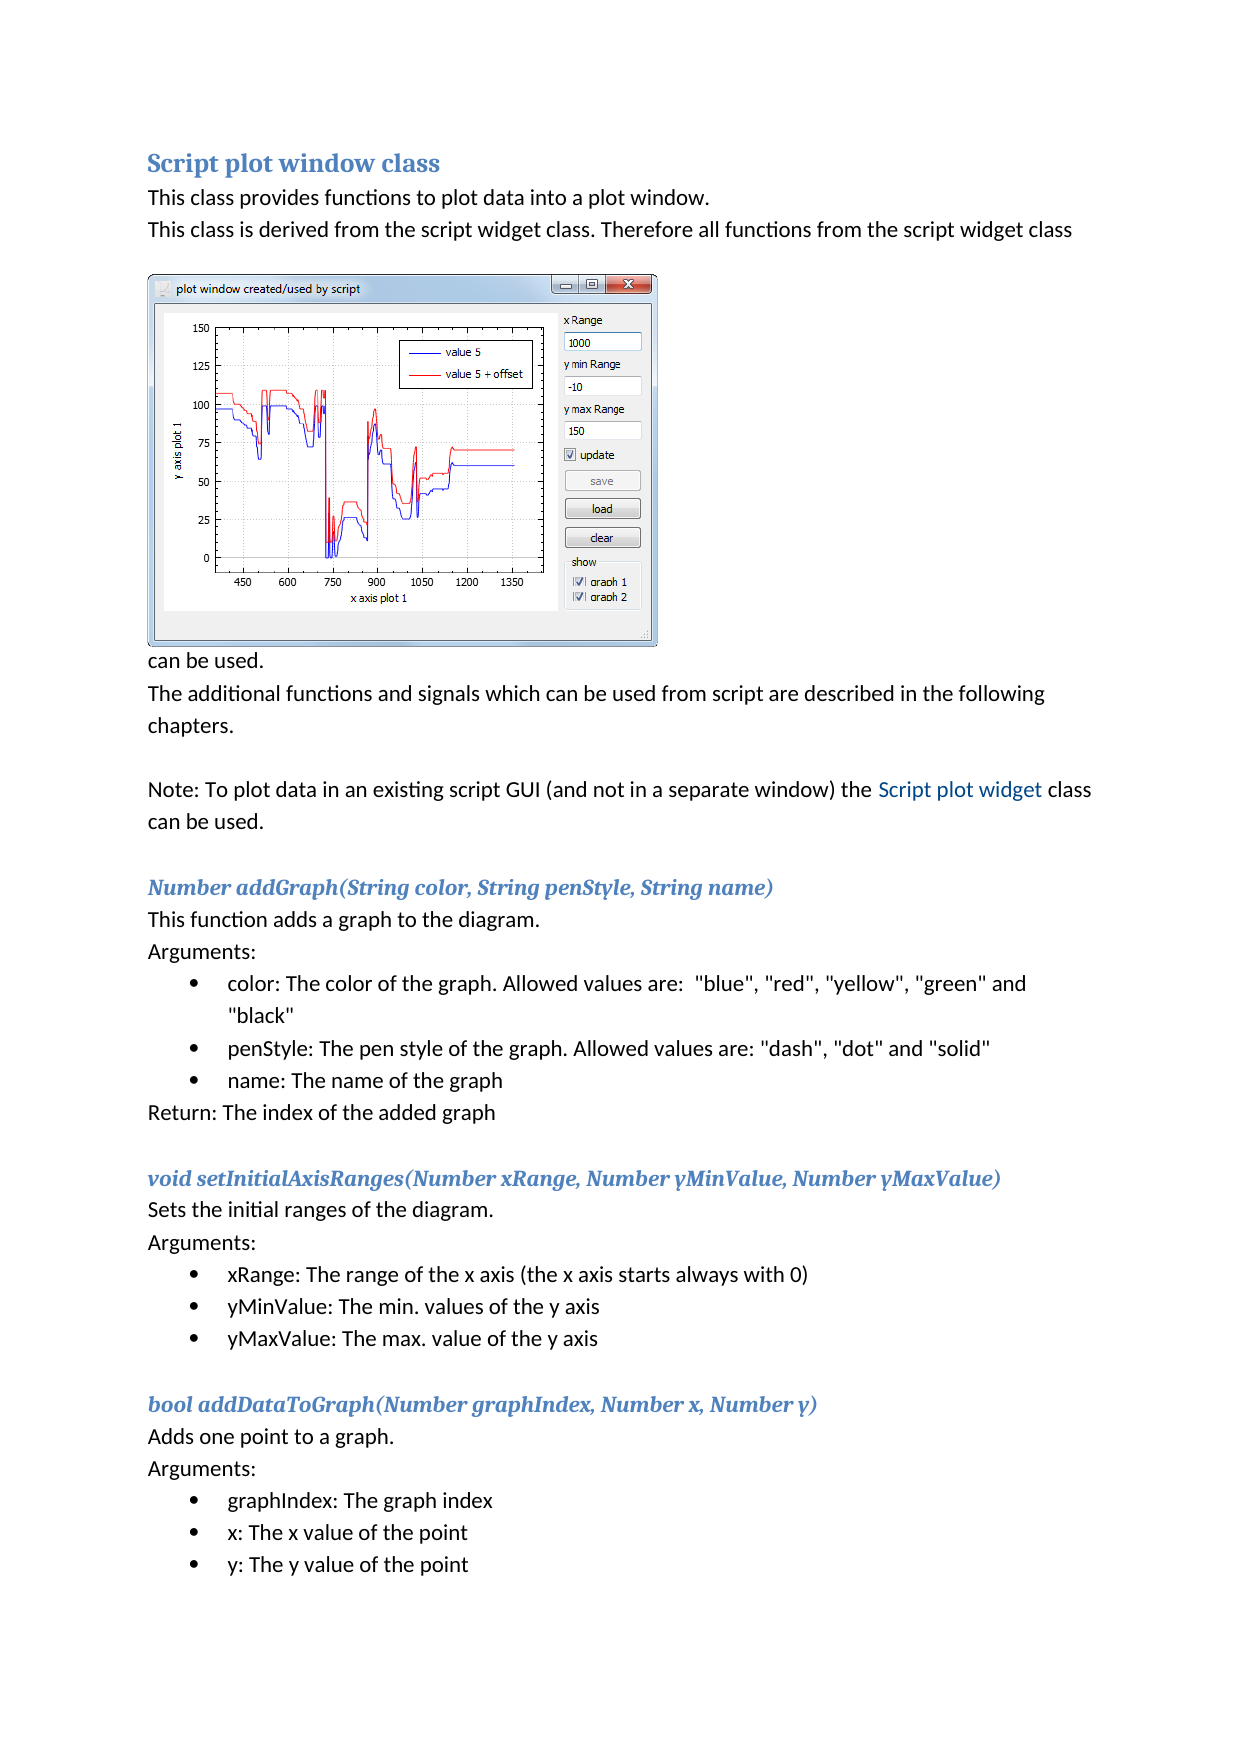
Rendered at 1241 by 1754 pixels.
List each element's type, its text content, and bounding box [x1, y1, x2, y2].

list x: The x value of the point [190, 1518, 1093, 1546]
text This class is derived from the script widget class. Therefore all functions from the script widget class can be used. [148, 216, 1093, 674]
subtitle Number addGraph(String color, String penStyle, String name) [148, 875, 1093, 901]
list name: The name of the graph [190, 1066, 1093, 1094]
text This function adds a graph to the diagram. [148, 905, 1093, 933]
text Arguments: [148, 1454, 1093, 1482]
list yMinValue: The min. values of the y axis [190, 1292, 1093, 1320]
subtitle bool addDataToGraph(Number graphIndex, Number x, Number y) [148, 1392, 1093, 1418]
text The additional functions and signals which can be used from script are described in the following chapters. [148, 679, 1093, 739]
list graphIndex: The graph index [190, 1486, 1093, 1514]
text Adds one point to a graph. [148, 1422, 1093, 1450]
list xRange: The range of the x axis (the x axis starts always with 0) [190, 1260, 1093, 1288]
text Note: To plot data in an existing script GUI (and not in a separate window) the Script plot widget class can be used. [148, 775, 1093, 836]
list y: The y value of the point [190, 1551, 1093, 1579]
list penStyle: The pen style of the graph. Allowed values are: "dash", "dot" and "solid" [190, 1034, 1093, 1062]
list yMaxValue: The max. value of the y axis [190, 1324, 1093, 1352]
text Arguments: [148, 1228, 1093, 1256]
text Return: The index of the added graph [148, 1098, 1093, 1126]
picture [147, 274, 658, 647]
text This class provides functions to plot data into a plot window. [148, 183, 1093, 211]
subtitle void setInitialAxisRanges(Number xRange, Number yMinValue, Number yMaxValue) [148, 1165, 1093, 1192]
list color: The color of the graph. Allowed values are: "blue", "red", "yellow", "green" and "black" [190, 969, 1093, 1029]
text Sets the initial ranges of the diagram. [148, 1196, 1093, 1224]
subtitle Script plot window class [148, 148, 1093, 179]
text Arguments: [148, 937, 1093, 965]
